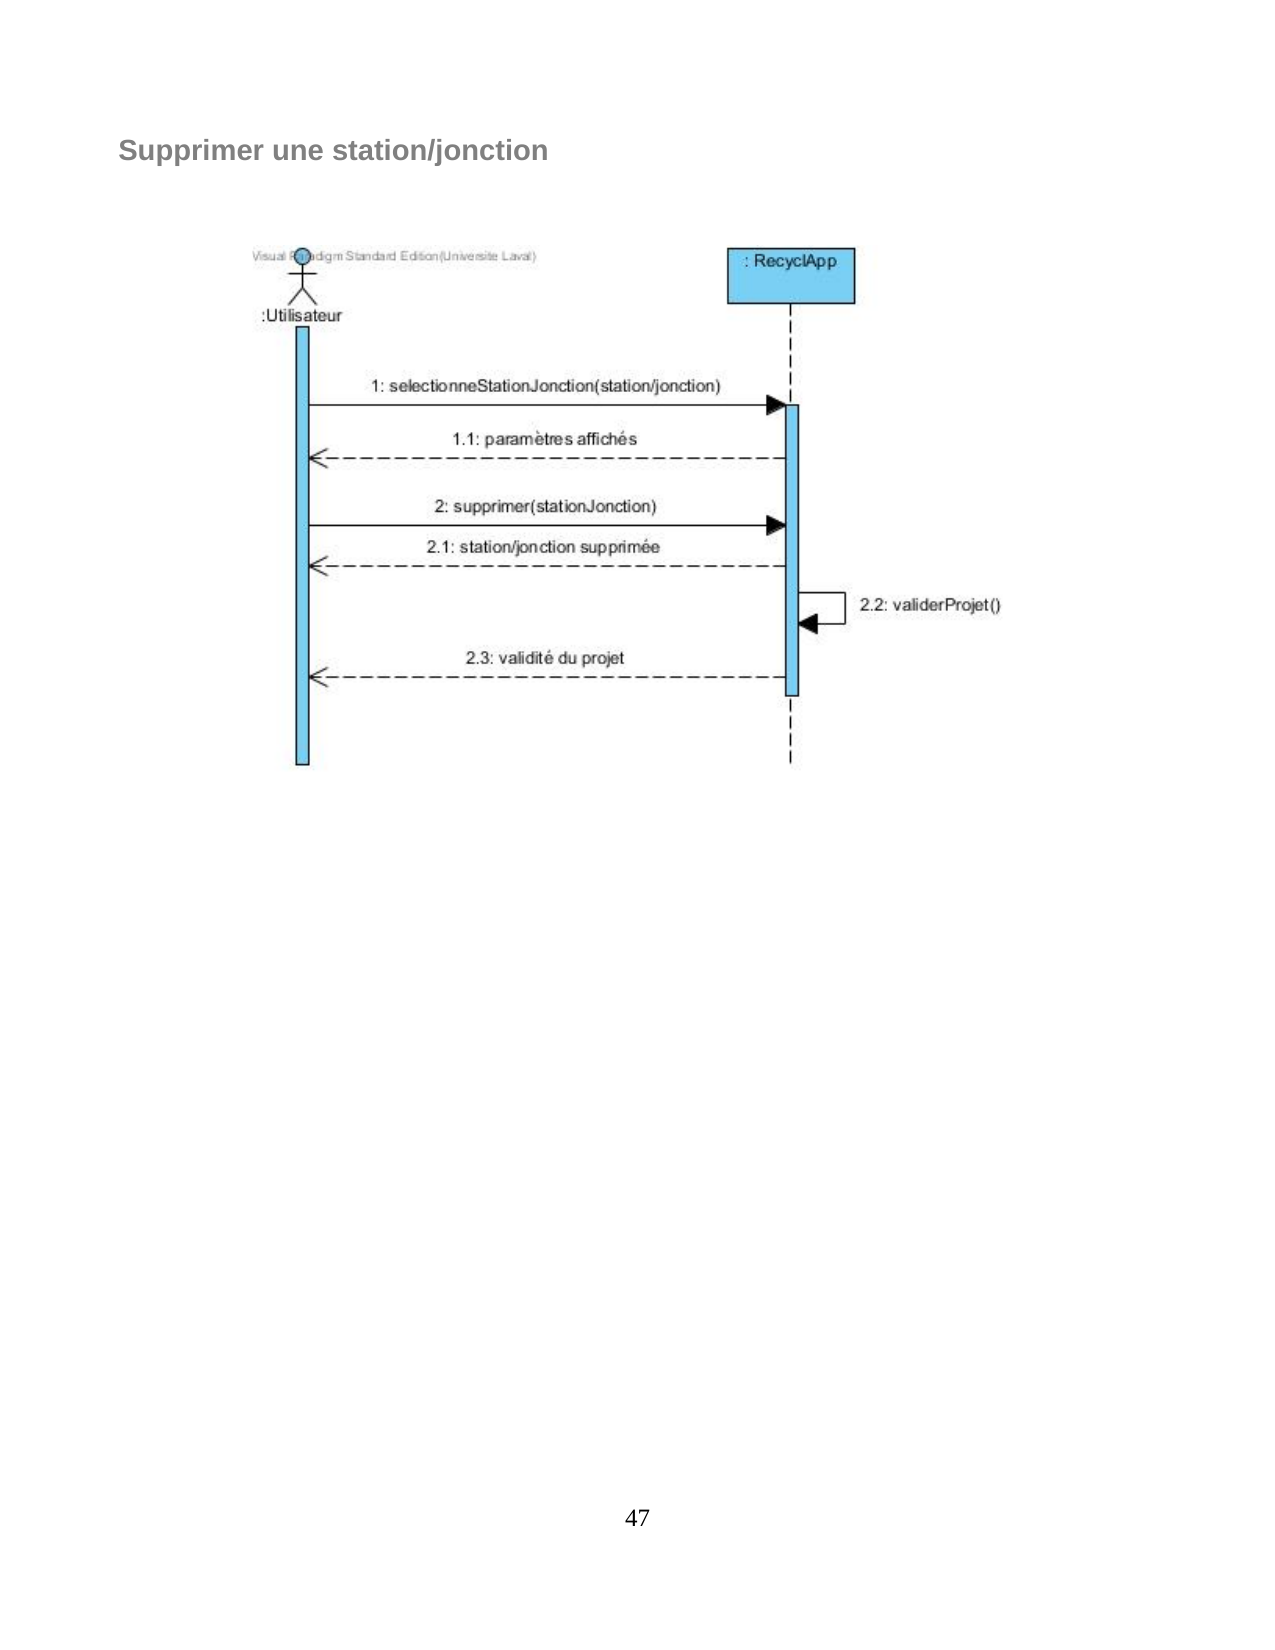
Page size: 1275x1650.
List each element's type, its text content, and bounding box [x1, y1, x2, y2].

picture [252, 245, 1023, 772]
subtitle Supprimer une station/jonction [118, 133, 1157, 166]
